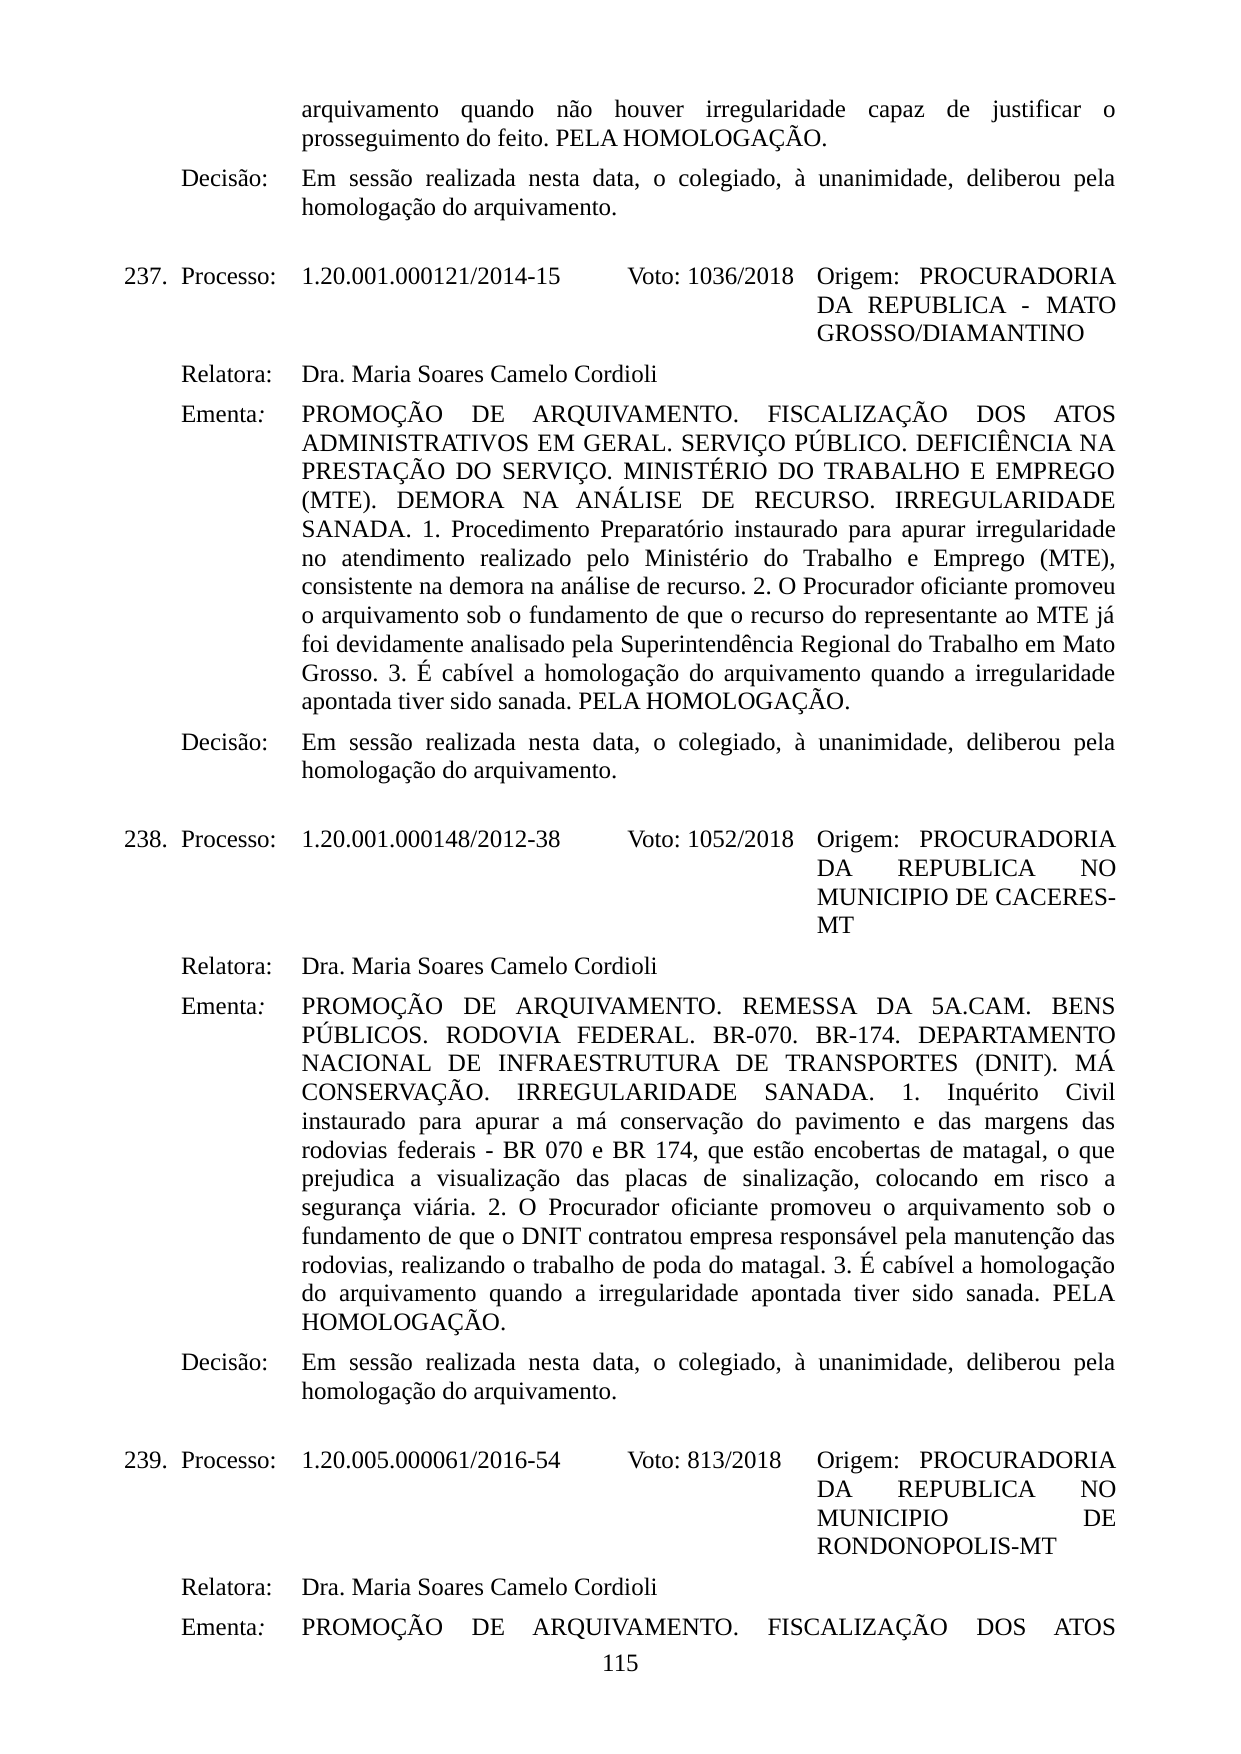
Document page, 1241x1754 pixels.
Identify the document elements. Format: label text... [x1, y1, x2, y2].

table_cell [118, 1606, 175, 1646]
table_header Processo: [175, 1439, 296, 1566]
table_cell Dra. Maria Soares Camelo Cordioli [296, 945, 1122, 985]
table_header Voto: 1052/2018 [621, 819, 811, 945]
table_header Origem: PROCURADORIA DA REPUBLICA NO MUNICIPIO DE CACERES-MT [811, 819, 1122, 945]
table_cell Em sessão realizada nesta data, o colegiado, à unanimidade, deliberou pela homologação do arquivamento. [296, 1342, 1122, 1411]
table_cell [118, 985, 175, 1342]
table_cell Decisão: [175, 158, 296, 226]
table_cell [118, 1342, 175, 1411]
table_header 1.20.001.000121/2014-15 [296, 255, 621, 353]
table_header 237. [118, 255, 175, 353]
table_header 238. [118, 819, 175, 945]
table_cell Ementa: [175, 393, 296, 721]
table_cell Dra. Maria Soares Camelo Cordioli [296, 1566, 1122, 1606]
table_cell Em sessão realizada nesta data, o colegiado, à unanimidade, deliberou pela homologação do arquivamento. [296, 721, 1122, 790]
table_header Processo: [175, 255, 296, 353]
table_cell Decisão: [175, 1342, 296, 1411]
table_header Origem: PROCURADORIA DA REPUBLICA NO MUNICIPIO DE RONDONOPOLIS-MT [811, 1439, 1122, 1566]
table_cell [118, 721, 175, 790]
table_cell [118, 393, 175, 721]
table_cell Ementa: [175, 1606, 296, 1646]
table_cell Dra. Maria Soares Camelo Cordioli [296, 353, 1122, 393]
table_header Origem: PROCURADORIA DA REPUBLICA - MATO GROSSO/DIAMANTINO [811, 255, 1122, 353]
table_cell [118, 89, 175, 157]
table_cell Relatora: [175, 945, 296, 985]
table_header Voto: 813/2018 [621, 1439, 811, 1566]
table_cell [118, 158, 175, 226]
table_cell [118, 945, 175, 985]
table_cell Relatora: [175, 1566, 296, 1606]
table_cell PROMOÇÃO DE ARQUIVAMENTO. REMESSA DA 5A.CAM. BENS PÚBLICOS. RODOVIA FEDERAL. BR-070. BR-174. DEPARTAMENTO NACIONAL DE INFRAESTRUTURA DE TRANSPORTES (DNIT). MÁ CONSERVAÇÃO. IRREGULARIDADE SANADA. 1. Inquérito Civil instaurado para apurar a má conservação do pavimento e das margens das rodovias federais - BR 070 e BR 174, que estão encobertas de matagal, o que prejudica a visualização das placas de sinalização, colocando em risco a segurança viária. 2. O Procurador oficiante promoveu o arquivamento sob o fundamento de que o DNIT contratou empresa responsável pela manutenção das rodovias, realizando o trabalho de poda do matagal. 3. É cabível a homologação do arquivamento quando a irregularidade apontada tiver sido sanada. PELA HOMOLOGAÇÃO. [296, 985, 1122, 1342]
table_cell PROMOÇÃO DE ARQUIVAMENTO. FISCALIZAÇÃO DOS ATOS ADMINISTRATIVOS EM GERAL. SERVIÇO PÚBLICO. DEFICIÊNCIA NA PRESTAÇÃO DO SERVIÇO. MINISTÉRIO DO TRABALHO E EMPREGO (MTE). DEMORA NA ANÁLISE DE RECURSO. IRREGULARIDADE SANADA. 1. Procedimento Preparatório instaurado para apurar irregularidade no atendimento realizado pelo Ministério do Trabalho e Emprego (MTE), consistente na demora na análise de recurso. 2. O Procurador oficiante promoveu o arquivamento sob o fundamento de que o recurso do representante ao MTE já foi devidamente analisado pela Superintendência Regional do Trabalho em Mato Grosso. 3. É cabível a homologação do arquivamento quando a irregularidade apontada tiver sido sanada. PELA HOMOLOGAÇÃO. [296, 393, 1122, 721]
table_cell Em sessão realizada nesta data, o colegiado, à unanimidade, deliberou pela homologação do arquivamento. [296, 158, 1122, 226]
table_cell PROMOÇÃO DE ARQUIVAMENTO. FISCALIZAÇÃO DOS ATOS [296, 1606, 1122, 1646]
table_cell Relatora: [175, 353, 296, 393]
table_header Processo: [175, 819, 296, 945]
table_cell Decisão: [175, 721, 296, 790]
table_cell [118, 1566, 175, 1606]
table_header 1.20.005.000061/2016-54 [296, 1439, 621, 1566]
table_cell [175, 89, 296, 157]
table_header 239. [118, 1439, 175, 1566]
table_cell [118, 353, 175, 393]
table_header Voto: 1036/2018 [621, 255, 811, 353]
table_cell arquivamento quando não houver irregularidade capaz de justificar o prosseguimento do feito. PELA HOMOLOGAÇÃO. [296, 89, 1122, 157]
table_header 1.20.001.000148/2012-38 [296, 819, 621, 945]
table_cell Ementa: [175, 985, 296, 1342]
